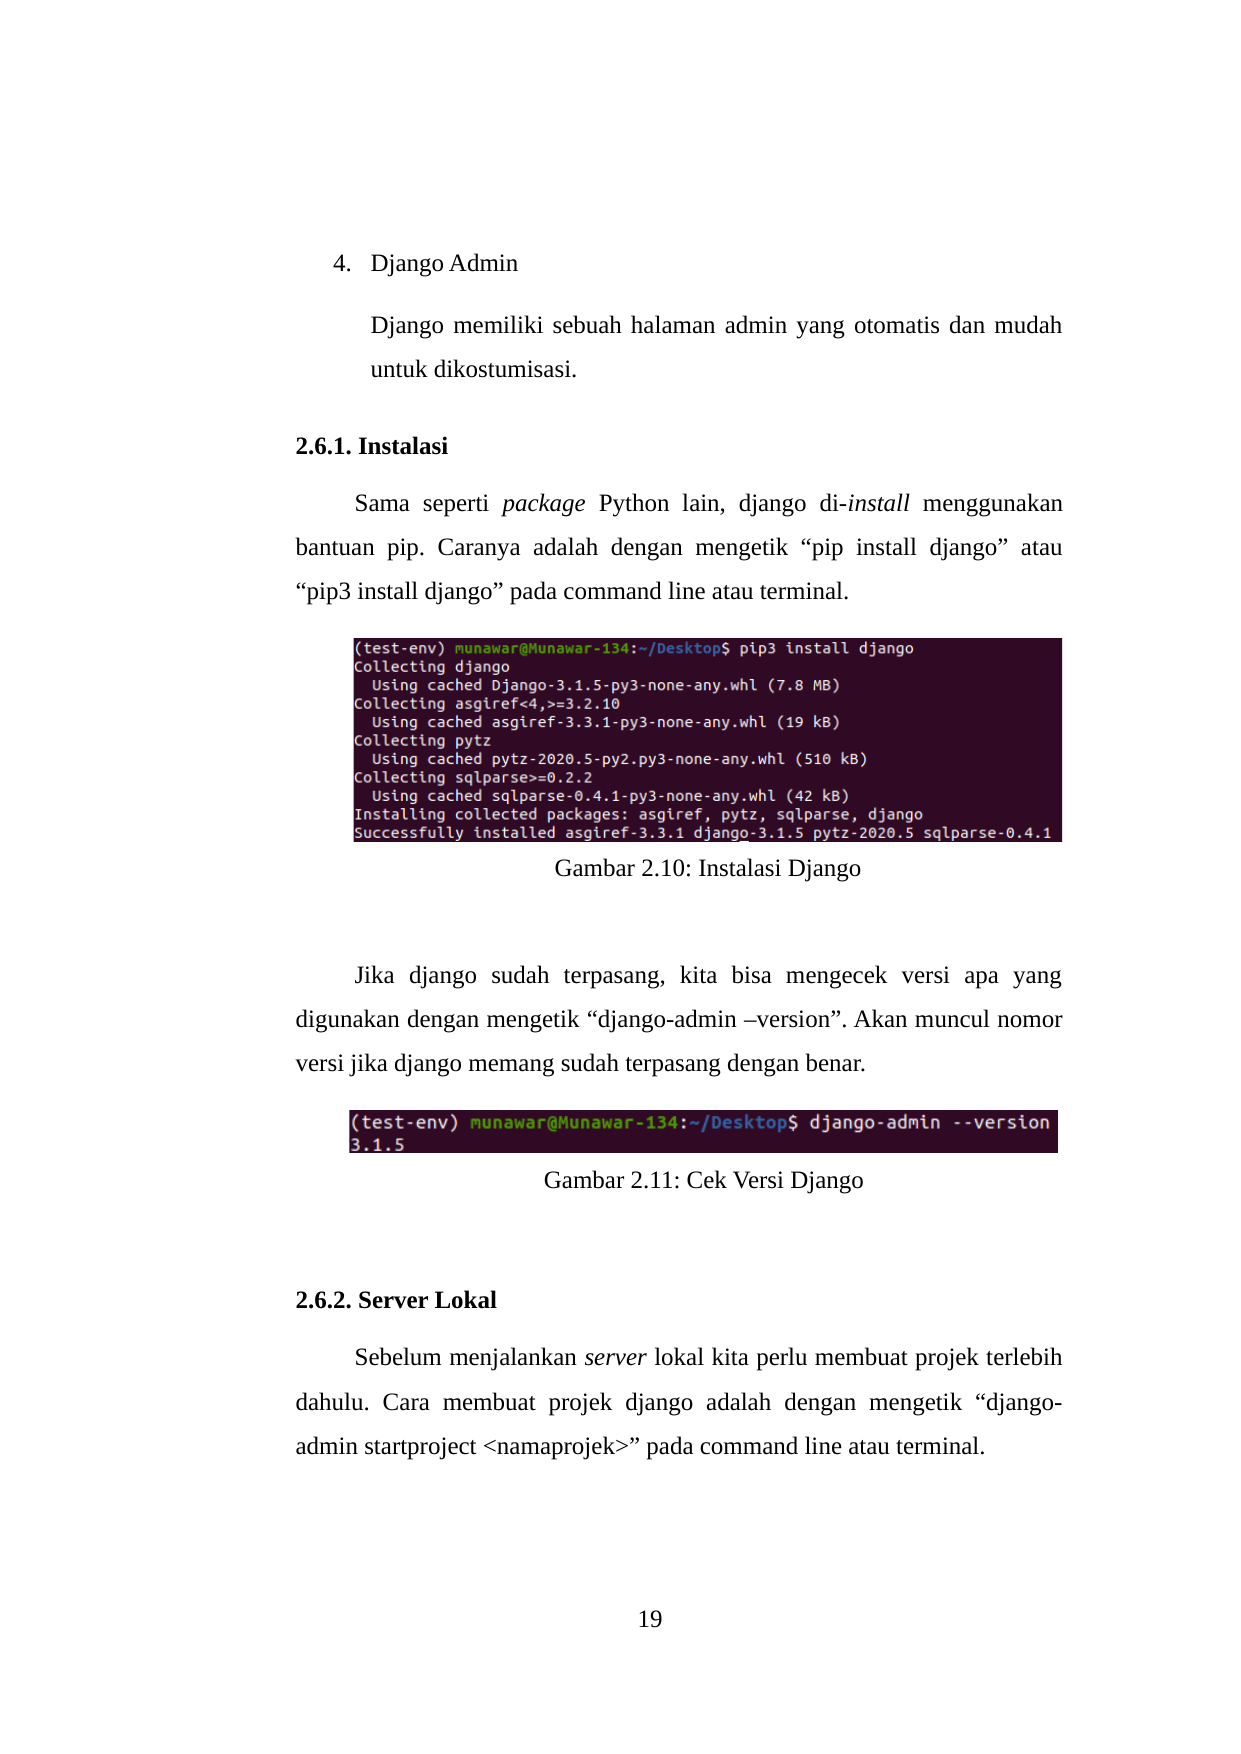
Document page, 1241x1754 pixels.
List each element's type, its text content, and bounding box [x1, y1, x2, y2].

text Sama seperti package Python lain, django di-install menggunakan bantuan pip. Caranya adalah dengan mengetik “pip install django” atau “pip3 install django” pada command line atau terminal. [295, 476, 1063, 609]
text Gambar 2.10: Instalasi Django [353, 842, 1062, 886]
list Django memiliki sebuah halaman admin yang otomatis dan mudah untuk dikostumisasi. [333, 298, 1063, 387]
picture [349, 1110, 1058, 1153]
text Gambar 2.11: Cek Versi Django [349, 1153, 1058, 1197]
text Sebelum menjalankan server lokal kita perlu membuat projek terlebih dahulu. Cara membuat projek django adalah dengan mengetik “django-admin startproject <namaprojek>” pada command line atau terminal. [295, 1330, 1063, 1463]
picture [353, 638, 1063, 842]
list Django Admin [333, 236, 1063, 281]
subtitle Server Lokal [295, 1273, 1063, 1318]
subtitle Instalasi [295, 419, 1063, 463]
text Jika django sudah terpasang, kita bisa mengecek versi apa yang digunakan dengan mengetik “django-admin –version”. Akan muncul nomor versi jika django memang sudah terpasang dengan benar. [295, 948, 1063, 1081]
